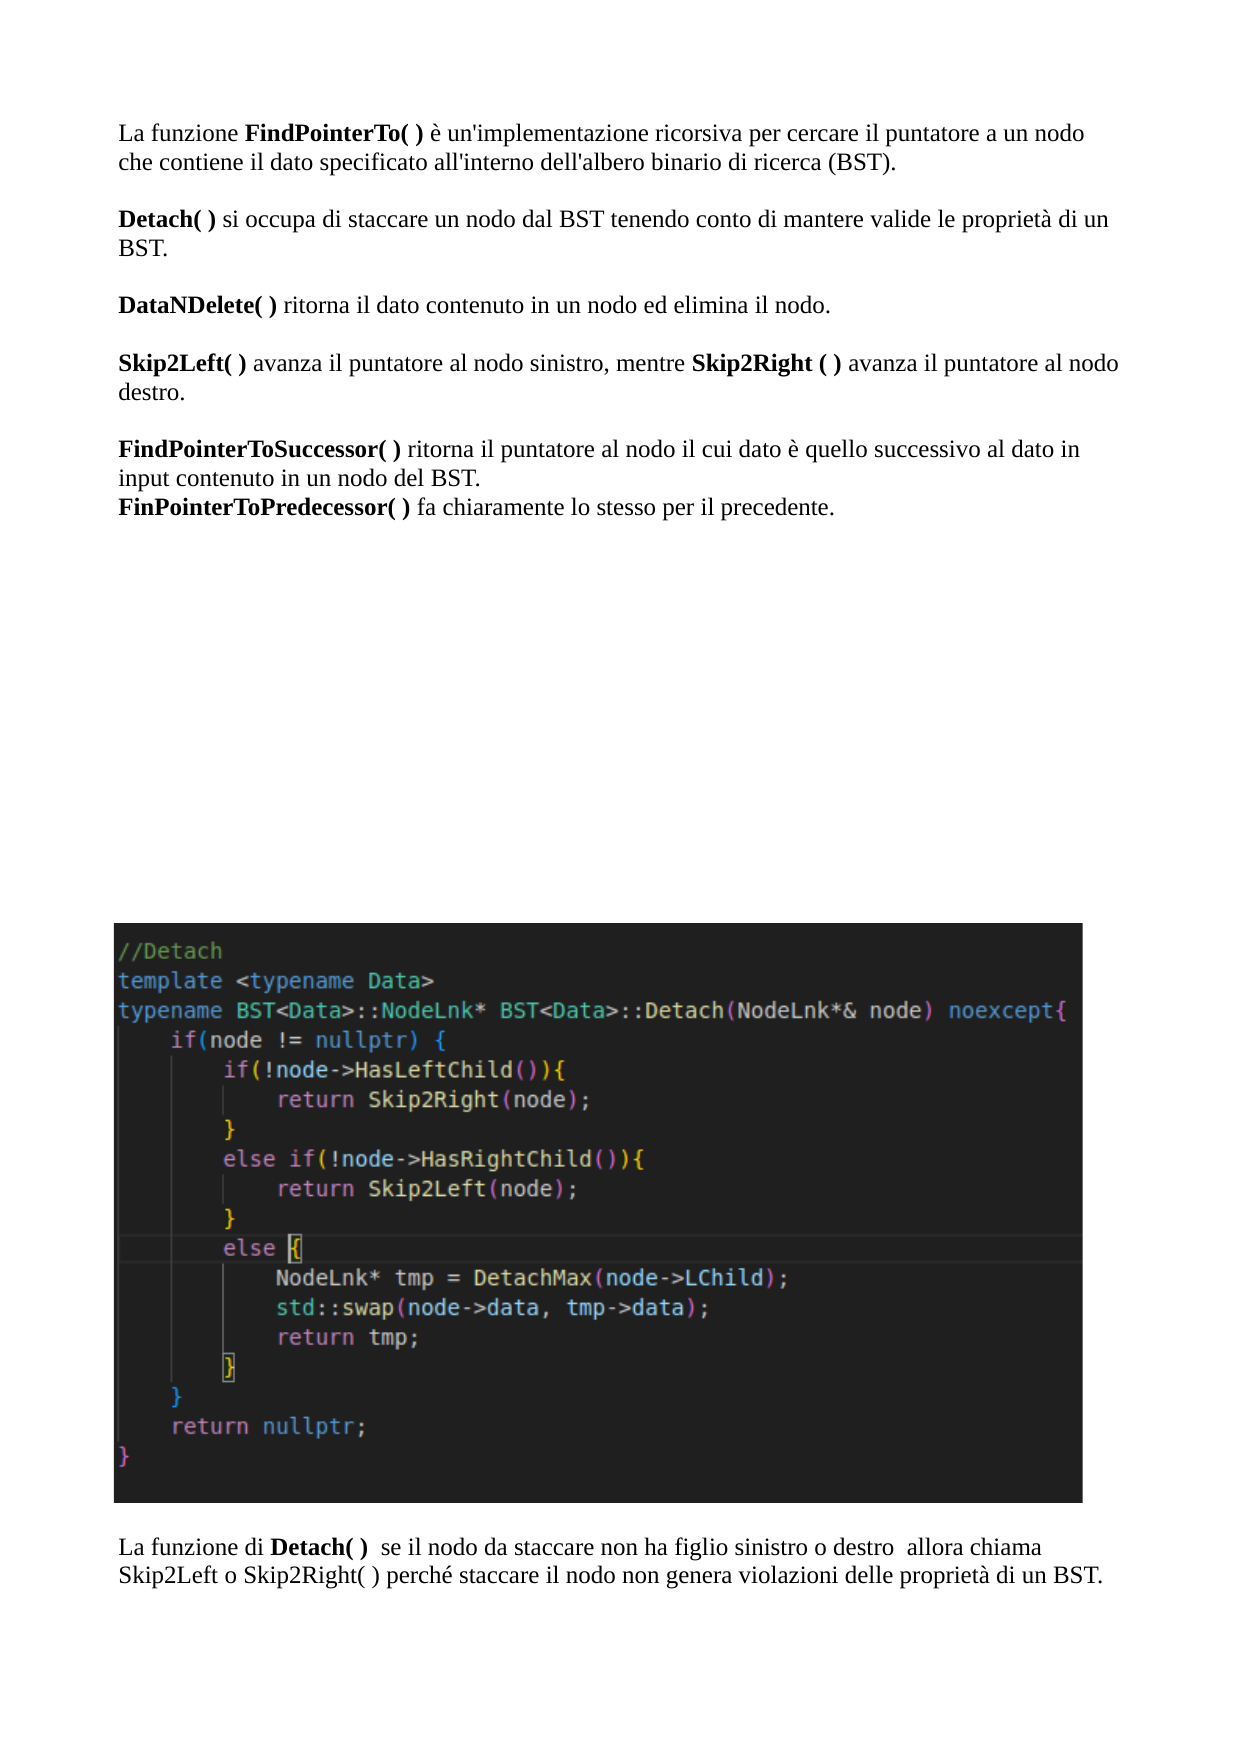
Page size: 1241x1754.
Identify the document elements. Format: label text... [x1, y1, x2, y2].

text Detach( ) si occupa di staccare un nodo dal BST tenendo conto di mantere valide le proprietà di un BST. [118, 204, 1122, 262]
text FinPointerToPredecessor( ) fa chiaramente lo stesso per il precedente. [118, 492, 1122, 521]
text La funzione di Detach( ) se il nodo da staccare non ha figlio sinistro o destro allora chiama Skip2Left o Skip2Right( ) perché staccare il nodo non genera violazioni delle proprietà di un BST. [118, 1532, 1122, 1589]
picture [113, 923, 1083, 1503]
text La funzione FindPointerTo( ) è un'implementazione ricorsiva per cercare il puntatore a un nodo che contiene il dato specificato all'interno dell'albero binario di ricerca (BST). [118, 118, 1122, 176]
text Skip2Left( ) avanza il puntatore al nodo sinistro, mentre Skip2Right ( ) avanza il puntatore al nodo destro. [118, 348, 1122, 406]
text FindPointerToSuccessor( ) ritorna il puntatore al nodo il cui dato è quello successivo al dato in input contenuto in un nodo del BST. [118, 434, 1122, 492]
text DataNDelete( ) ritorna il dato contenuto in un nodo ed elimina il nodo. [118, 291, 1122, 319]
